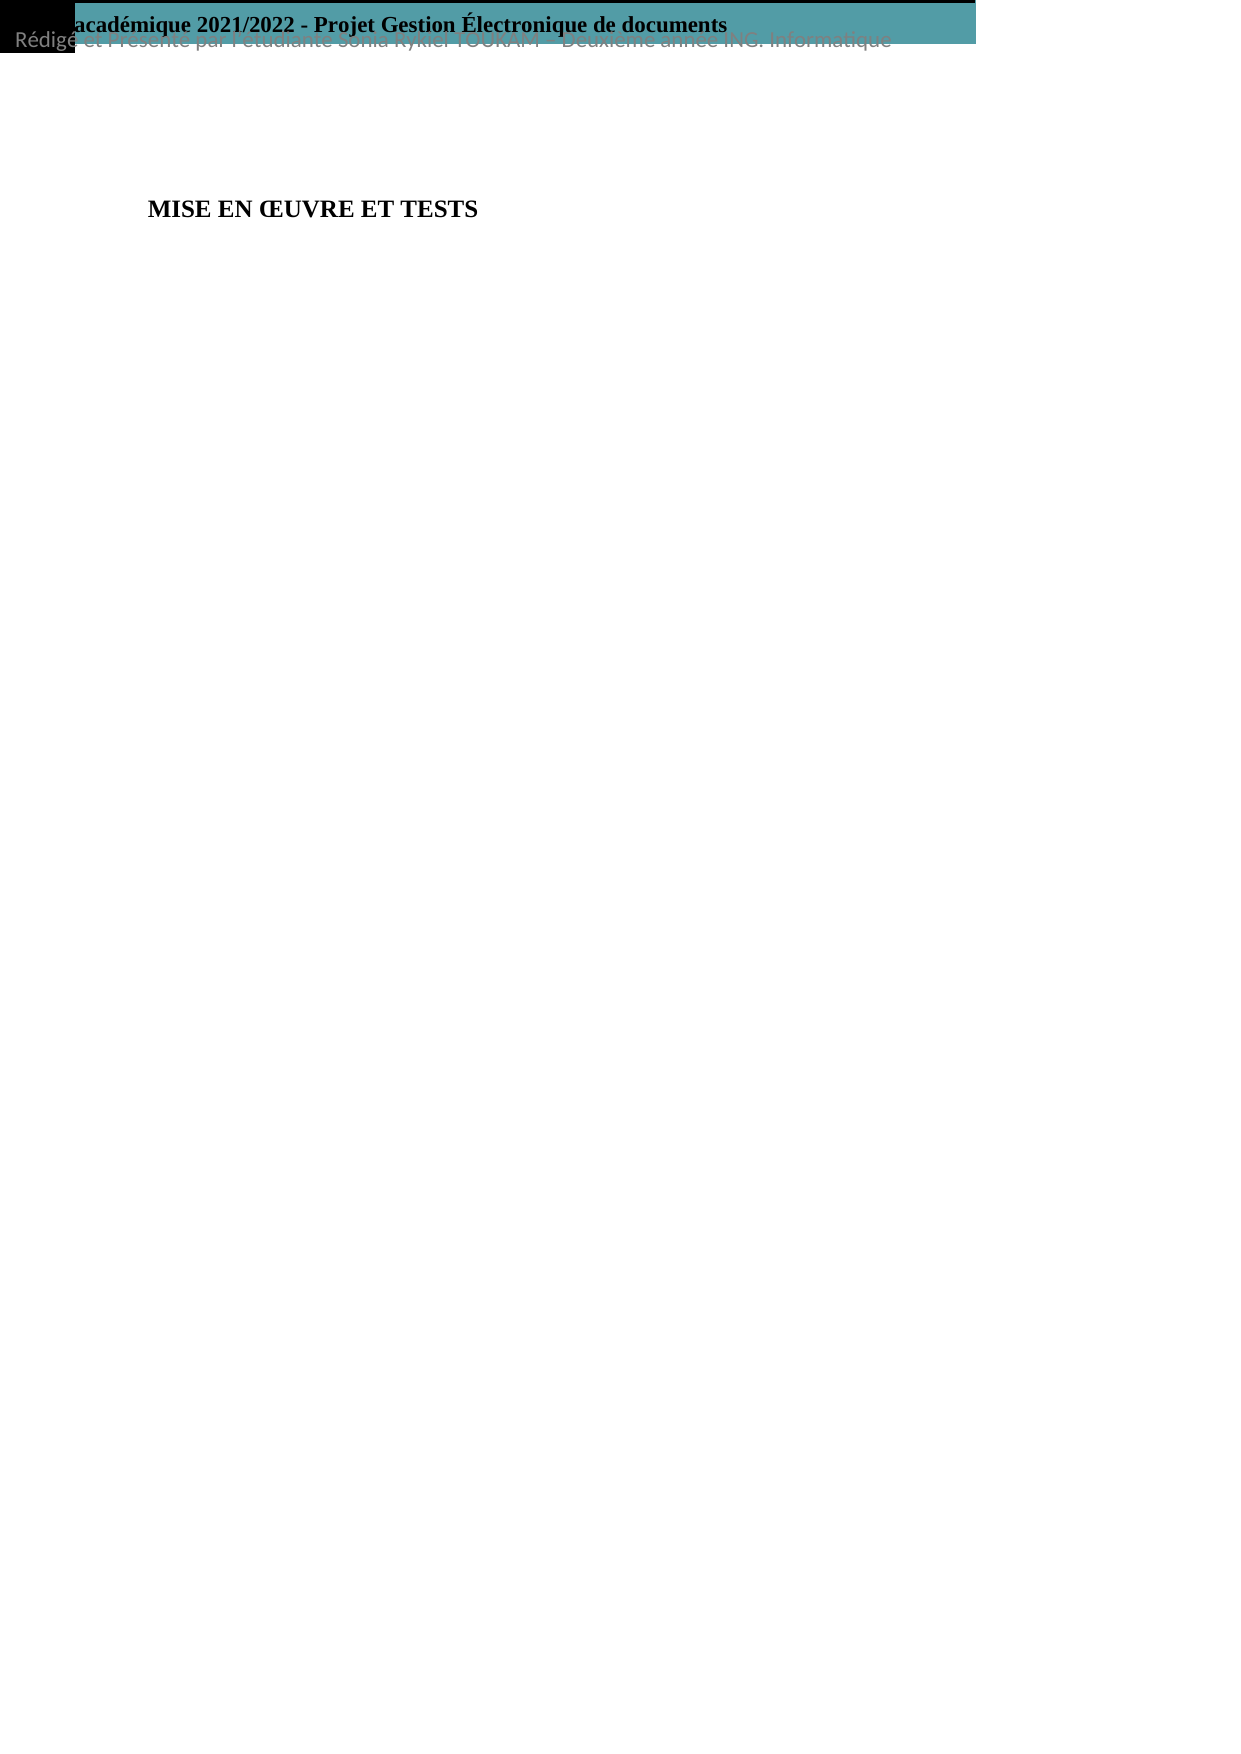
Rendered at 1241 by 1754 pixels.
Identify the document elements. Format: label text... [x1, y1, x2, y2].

text MISE EN ŒUVRE ET TESTS [148, 194, 1093, 223]
